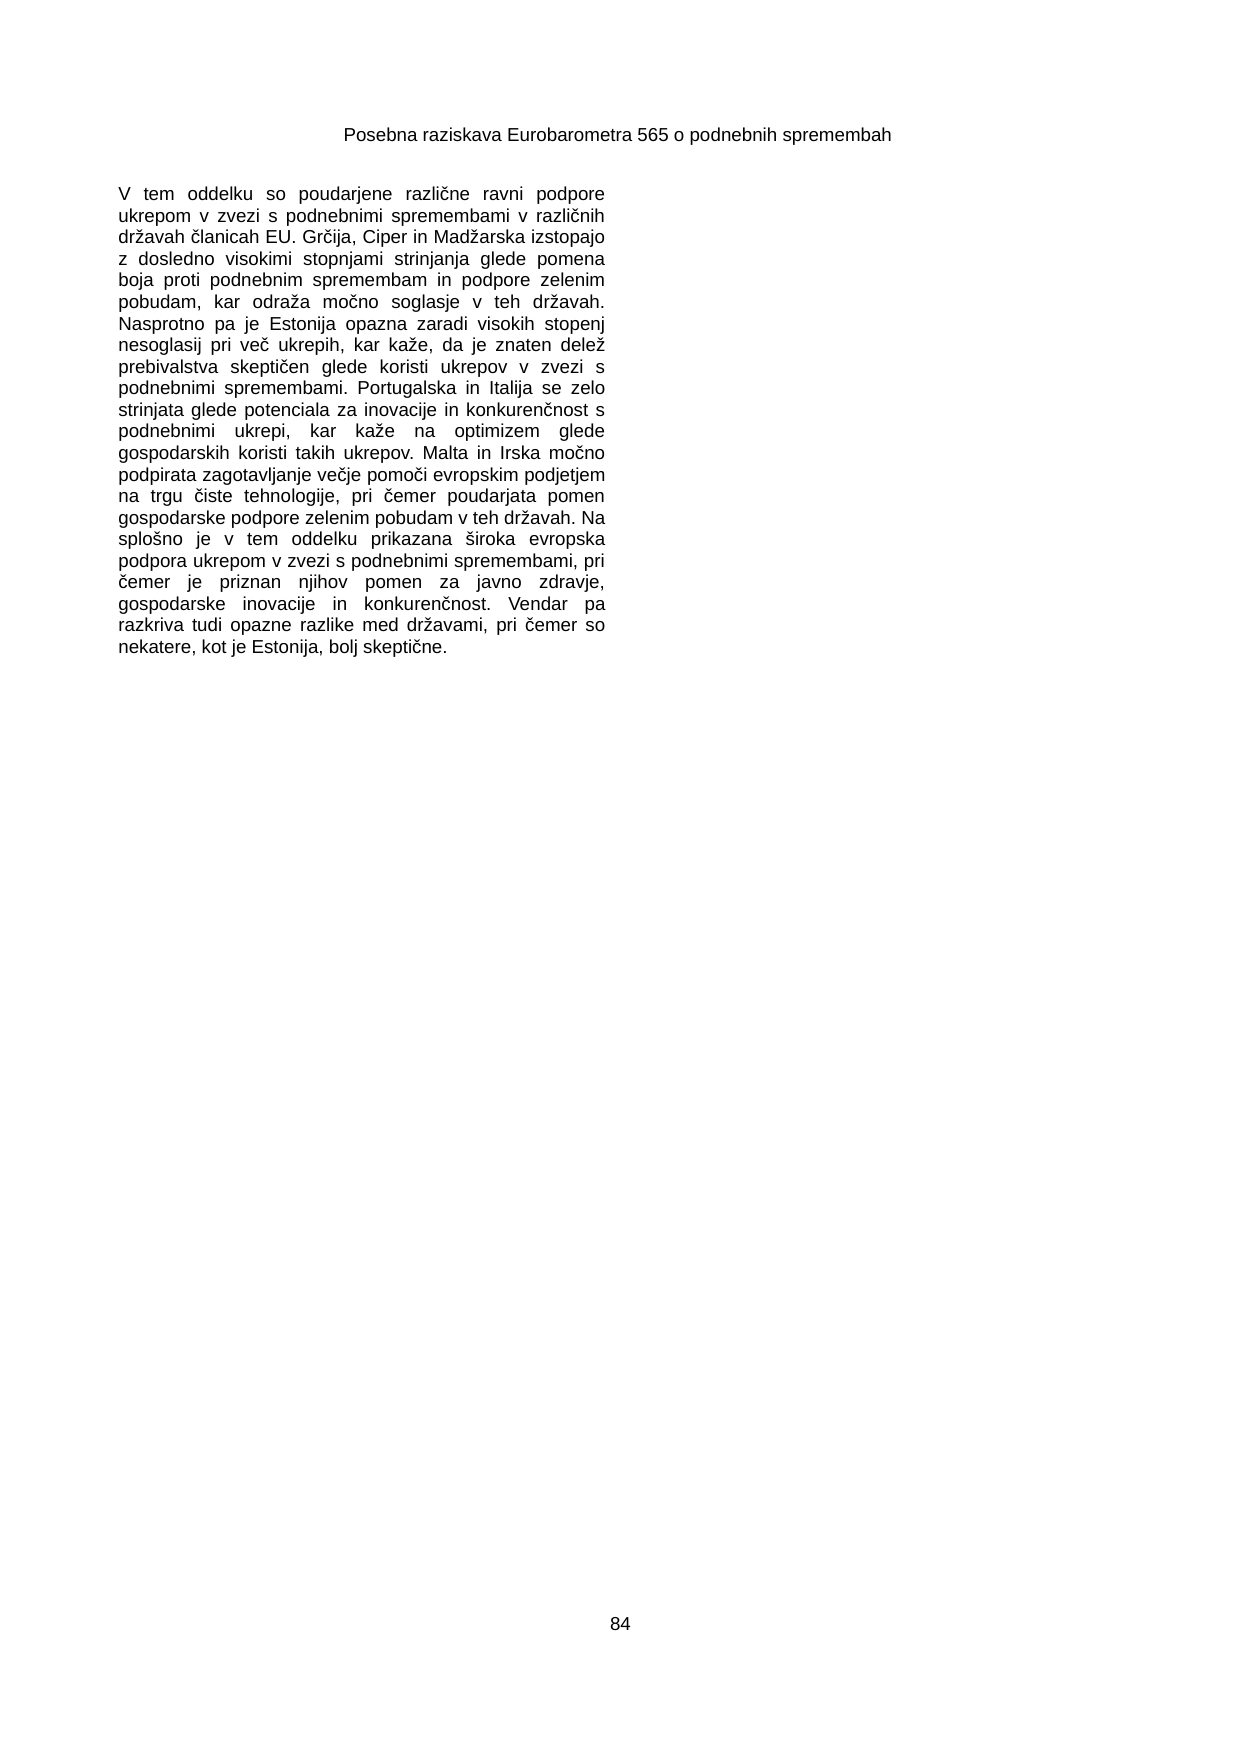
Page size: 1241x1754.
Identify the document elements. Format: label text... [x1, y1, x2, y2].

text V tem oddelku so poudarjene različne ravni podpore ukrepom v zvezi s podnebnimi spremembami v različnih državah članicah EU. Grčija, Ciper in Madžarska izstopajo z dosledno visokimi stopnjami strinjanja glede pomena boja proti podnebnim spremembam in podpore zelenim pobudam, kar odraža močno soglasje v teh državah. Nasprotno pa je Estonija opazna zaradi visokih stopenj nesoglasij pri več ukrepih, kar kaže, da je znaten delež prebivalstva skeptičen glede koristi ukrepov v zvezi s podnebnimi spremembami. Portugalska in Italija se zelo strinjata glede potenciala za inovacije in konkurenčnost s podnebnimi ukrepi, kar kaže na optimizem glede gospodarskih koristi takih ukrepov. Malta in Irska močno podpirata zagotavljanje večje pomoči evropskim podjetjem na trgu čiste tehnologije, pri čemer poudarjata pomen gospodarske podpore zelenim pobudam v teh državah. Na splošno je v tem oddelku prikazana široka evropska podpora ukrepom v zvezi s podnebnimi spremembami, pri čemer je priznan njihov pomen za javno zdravje, gospodarske inovacije in konkurenčnost. Vendar pa razkriva tudi opazne razlike med državami, pri čemer so nekatere, kot je Estonija, bolj skeptične. [118, 183, 605, 657]
